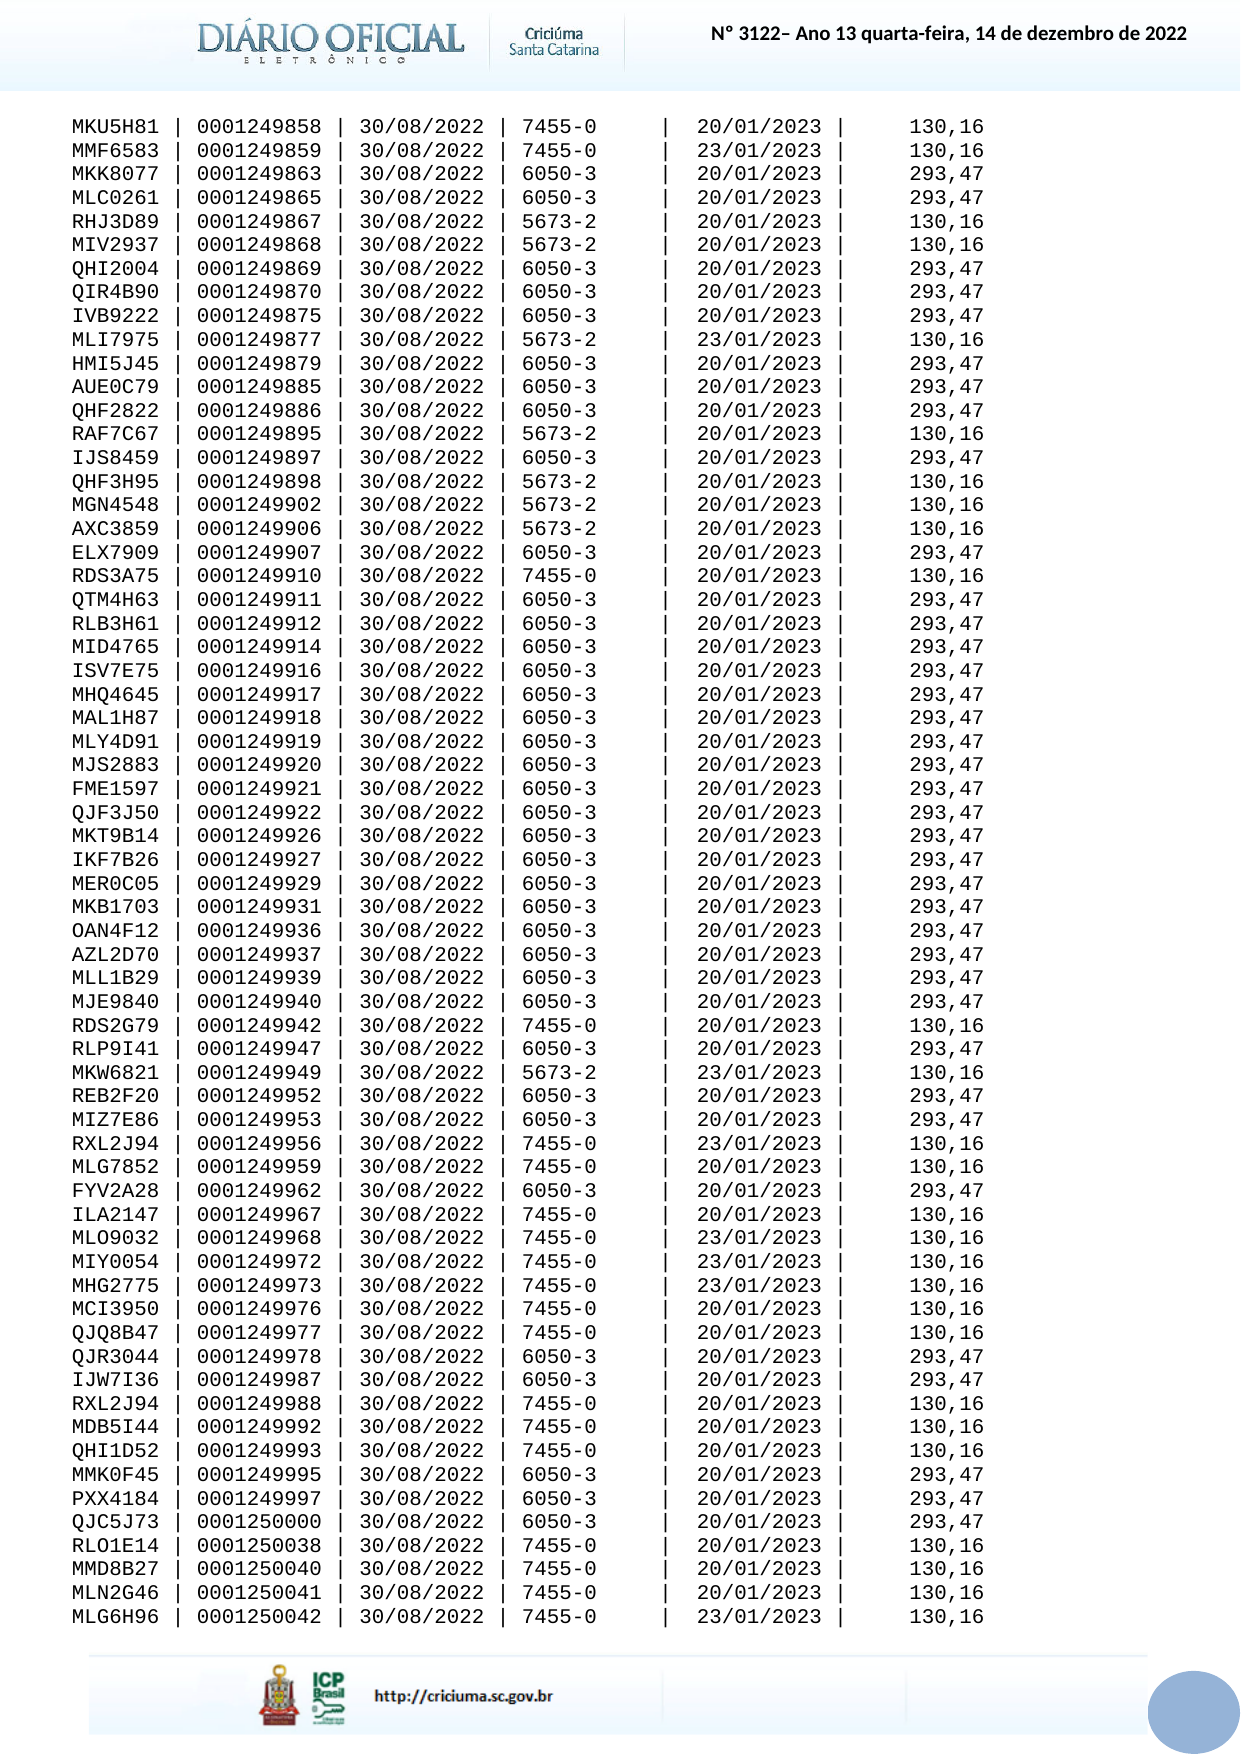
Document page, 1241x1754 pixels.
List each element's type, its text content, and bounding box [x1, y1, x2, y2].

text MLN2G46 | 0001250041 | 30/08/2022 | 7455-0 | 20/01/2023 | 130,16 [59, 1582, 1167, 1606]
text PXX4184 | 0001249997 | 30/08/2022 | 6050-3 | 20/01/2023 | 293,47 [59, 1487, 1167, 1511]
text MHG2775 | 0001249973 | 30/08/2022 | 7455-0 | 23/01/2023 | 130,16 [59, 1275, 1167, 1298]
text HMI5J45 | 0001249879 | 30/08/2022 | 6050-3 | 20/01/2023 | 293,47 [59, 352, 1167, 376]
text QTM4H63 | 0001249911 | 30/08/2022 | 6050-3 | 20/01/2023 | 293,47 [59, 589, 1167, 613]
text OAN4F12 | 0001249936 | 30/08/2022 | 6050-3 | 20/01/2023 | 293,47 [59, 920, 1167, 944]
text MKW6821 | 0001249949 | 30/08/2022 | 5673-2 | 23/01/2023 | 130,16 [59, 1062, 1167, 1086]
text MLY4D91 | 0001249919 | 30/08/2022 | 6050-3 | 20/01/2023 | 293,47 [59, 731, 1167, 754]
text IVB9222 | 0001249875 | 30/08/2022 | 6050-3 | 20/01/2023 | 293,47 [59, 305, 1167, 329]
text RLO1E14 | 0001250038 | 30/08/2022 | 7455-0 | 20/01/2023 | 130,16 [59, 1535, 1167, 1558]
text RDS2G79 | 0001249942 | 30/08/2022 | 7455-0 | 20/01/2023 | 130,16 [59, 1014, 1167, 1038]
text QJC5J73 | 0001250000 | 30/08/2022 | 6050-3 | 20/01/2023 | 293,47 [59, 1511, 1167, 1535]
text MLG7852 | 0001249959 | 30/08/2022 | 7455-0 | 20/01/2023 | 130,16 [59, 1156, 1167, 1180]
text MMK0F45 | 0001249995 | 30/08/2022 | 6050-3 | 20/01/2023 | 293,47 [59, 1464, 1167, 1487]
text MHQ4645 | 0001249917 | 30/08/2022 | 6050-3 | 20/01/2023 | 293,47 [59, 683, 1167, 707]
text IKF7B26 | 0001249927 | 30/08/2022 | 6050-3 | 20/01/2023 | 293,47 [59, 849, 1167, 873]
text QHF2822 | 0001249886 | 30/08/2022 | 6050-3 | 20/01/2023 | 293,47 [59, 400, 1167, 423]
text RHJ3D89 | 0001249867 | 30/08/2022 | 5673-2 | 20/01/2023 | 130,16 [59, 211, 1167, 234]
text RLB3H61 | 0001249912 | 30/08/2022 | 6050-3 | 20/01/2023 | 293,47 [59, 613, 1167, 636]
text MJS2883 | 0001249920 | 30/08/2022 | 6050-3 | 20/01/2023 | 293,47 [59, 754, 1167, 778]
text RXL2J94 | 0001249988 | 30/08/2022 | 7455-0 | 20/01/2023 | 130,16 [59, 1393, 1167, 1417]
text REB2F20 | 0001249952 | 30/08/2022 | 6050-3 | 20/01/2023 | 293,47 [59, 1086, 1167, 1109]
text QHI2004 | 0001249869 | 30/08/2022 | 6050-3 | 20/01/2023 | 293,47 [59, 258, 1167, 282]
text MIY0054 | 0001249972 | 30/08/2022 | 7455-0 | 23/01/2023 | 130,16 [59, 1251, 1167, 1275]
text ILA2147 | 0001249967 | 30/08/2022 | 7455-0 | 20/01/2023 | 130,16 [59, 1204, 1167, 1227]
text AXC3859 | 0001249906 | 30/08/2022 | 5673-2 | 20/01/2023 | 130,16 [59, 518, 1167, 542]
text QHI1D52 | 0001249993 | 30/08/2022 | 7455-0 | 20/01/2023 | 130,16 [59, 1440, 1167, 1464]
text RDS3A75 | 0001249910 | 30/08/2022 | 7455-0 | 20/01/2023 | 130,16 [59, 565, 1167, 589]
text QHF3H95 | 0001249898 | 30/08/2022 | 5673-2 | 20/01/2023 | 130,16 [59, 471, 1167, 494]
text MKU5H81 | 0001249858 | 30/08/2022 | 7455-0 | 20/01/2023 | 130,16 [59, 116, 1167, 140]
text RXL2J94 | 0001249956 | 30/08/2022 | 7455-0 | 23/01/2023 | 130,16 [59, 1133, 1167, 1156]
text MMD8B27 | 0001250040 | 30/08/2022 | 7455-0 | 20/01/2023 | 130,16 [59, 1558, 1167, 1582]
text IJS8459 | 0001249897 | 30/08/2022 | 6050-3 | 20/01/2023 | 293,47 [59, 447, 1167, 471]
text MJE9840 | 0001249940 | 30/08/2022 | 6050-3 | 20/01/2023 | 293,47 [59, 991, 1167, 1014]
text ELX7909 | 0001249907 | 30/08/2022 | 6050-3 | 20/01/2023 | 293,47 [59, 542, 1167, 565]
text MID4765 | 0001249914 | 30/08/2022 | 6050-3 | 20/01/2023 | 293,47 [59, 636, 1167, 660]
text QJQ8B47 | 0001249977 | 30/08/2022 | 7455-0 | 20/01/2023 | 130,16 [59, 1322, 1167, 1346]
text MLO9032 | 0001249968 | 30/08/2022 | 7455-0 | 23/01/2023 | 130,16 [59, 1227, 1167, 1251]
text MLL1B29 | 0001249939 | 30/08/2022 | 6050-3 | 20/01/2023 | 293,47 [59, 967, 1167, 991]
text MMF6583 | 0001249859 | 30/08/2022 | 7455-0 | 23/01/2023 | 130,16 [59, 140, 1167, 163]
text QIR4B90 | 0001249870 | 30/08/2022 | 6050-3 | 20/01/2023 | 293,47 [59, 282, 1167, 305]
text MER0C05 | 0001249929 | 30/08/2022 | 6050-3 | 20/01/2023 | 293,47 [59, 873, 1167, 896]
text AUE0C79 | 0001249885 | 30/08/2022 | 6050-3 | 20/01/2023 | 293,47 [59, 376, 1167, 400]
text MIZ7E86 | 0001249953 | 30/08/2022 | 6050-3 | 20/01/2023 | 293,47 [59, 1109, 1167, 1133]
text ISV7E75 | 0001249916 | 30/08/2022 | 6050-3 | 20/01/2023 | 293,47 [59, 660, 1167, 683]
text QJF3J50 | 0001249922 | 30/08/2022 | 6050-3 | 20/01/2023 | 293,47 [59, 802, 1167, 825]
text MLI7975 | 0001249877 | 30/08/2022 | 5673-2 | 23/01/2023 | 130,16 [59, 329, 1167, 352]
text QJR3044 | 0001249978 | 30/08/2022 | 6050-3 | 20/01/2023 | 293,47 [59, 1346, 1167, 1369]
text MDB5I44 | 0001249992 | 30/08/2022 | 7455-0 | 20/01/2023 | 130,16 [59, 1417, 1167, 1440]
text MGN4548 | 0001249902 | 30/08/2022 | 5673-2 | 20/01/2023 | 130,16 [59, 494, 1167, 518]
text RAF7C67 | 0001249895 | 30/08/2022 | 5673-2 | 20/01/2023 | 130,16 [59, 423, 1167, 447]
text MKK8077 | 0001249863 | 30/08/2022 | 6050-3 | 20/01/2023 | 293,47 [59, 163, 1167, 187]
text MLG6H96 | 0001250042 | 30/08/2022 | 7455-0 | 23/01/2023 | 130,16 [59, 1606, 1167, 1629]
text MCI3950 | 0001249976 | 30/08/2022 | 7455-0 | 20/01/2023 | 130,16 [59, 1298, 1167, 1322]
text FME1597 | 0001249921 | 30/08/2022 | 6050-3 | 20/01/2023 | 293,47 [59, 778, 1167, 802]
text MKB1703 | 0001249931 | 30/08/2022 | 6050-3 | 20/01/2023 | 293,47 [59, 896, 1167, 920]
text MAL1H87 | 0001249918 | 30/08/2022 | 6050-3 | 20/01/2023 | 293,47 [59, 707, 1167, 731]
text MKT9B14 | 0001249926 | 30/08/2022 | 6050-3 | 20/01/2023 | 293,47 [59, 825, 1167, 849]
text RLP9I41 | 0001249947 | 30/08/2022 | 6050-3 | 20/01/2023 | 293,47 [59, 1038, 1167, 1062]
text MLC0261 | 0001249865 | 30/08/2022 | 6050-3 | 20/01/2023 | 293,47 [59, 187, 1167, 211]
text MIV2937 | 0001249868 | 30/08/2022 | 5673-2 | 20/01/2023 | 130,16 [59, 234, 1167, 258]
text IJW7I36 | 0001249987 | 30/08/2022 | 6050-3 | 20/01/2023 | 293,47 [59, 1369, 1167, 1393]
text FYV2A28 | 0001249962 | 30/08/2022 | 6050-3 | 20/01/2023 | 293,47 [59, 1180, 1167, 1204]
text AZL2D70 | 0001249937 | 30/08/2022 | 6050-3 | 20/01/2023 | 293,47 [59, 944, 1167, 967]
